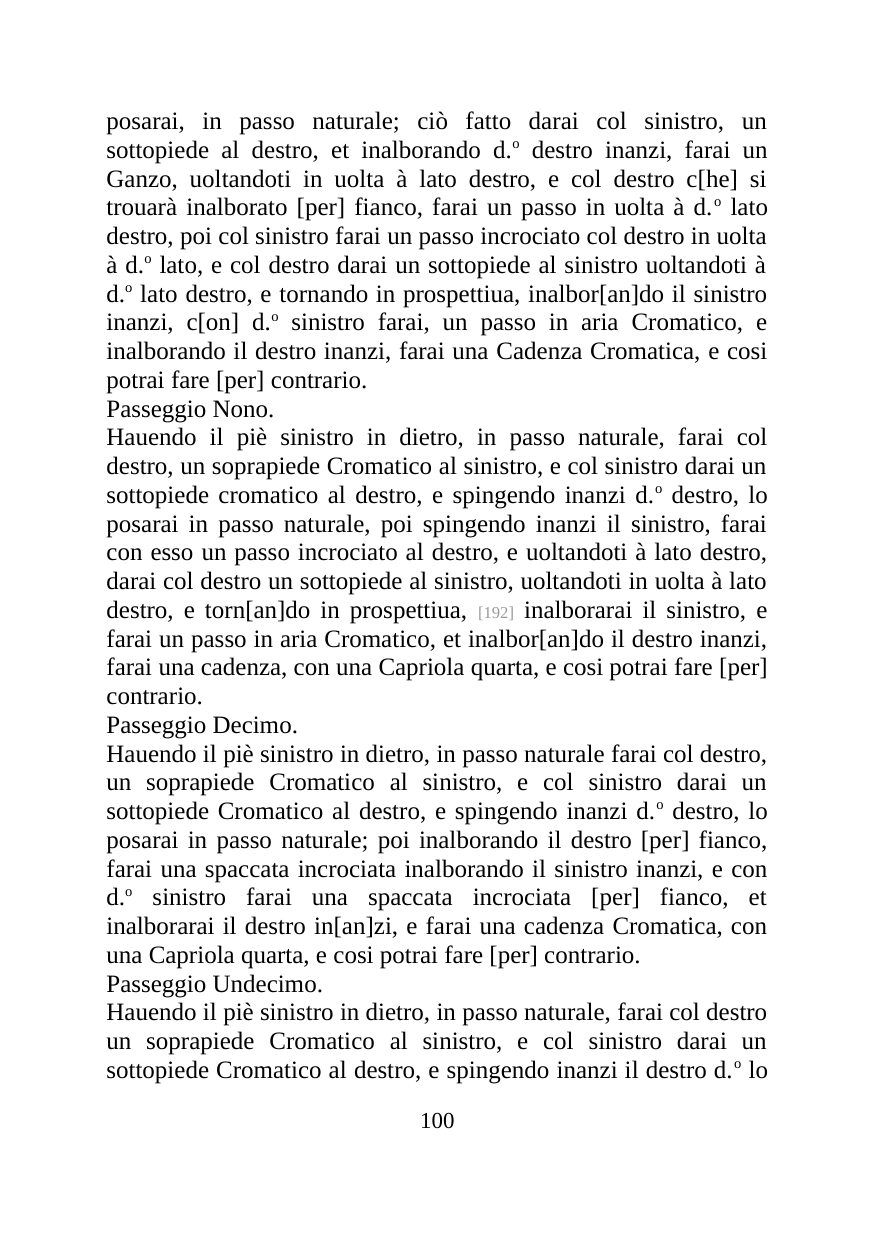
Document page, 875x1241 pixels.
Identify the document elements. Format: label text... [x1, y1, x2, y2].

text Hauendo il piè sinistro in dietro, in passo naturale, farai col destro, un soprapiede Cromatico al sinistro, e col sinistro darai un sottopiede cromatico al destro, e spingendo inanzi d.o destro, lo posarai in passo naturale, poi spingendo inanzi il sinistro, farai con esso un passo incrociato al destro, e uoltandoti à lato destro, darai col destro un sottopiede al sinistro, uoltandoti in uolta à lato destro, e torn[an]do in prospettiua, [192] inalborarai il sinistro, e farai un passo in aria Cromatico, et inalbor[an]do il destro inanzi, farai una cadenza, con una Capriola quarta, e cosi potrai fare [per] contrario. [106, 422, 768, 710]
text Passeggio Nono. [106, 394, 768, 422]
text Hauendo il piè sinistro in dietro, in passo naturale, farai col destro un soprapiede Cromatico al sinistro, e col sinistro darai un sottopiede Cromatico al destro, e spingendo inanzi il destro d.o lo [106, 997, 768, 1084]
text posarai, in passo naturale; ciò fatto darai col sinistro, un sottopiede al destro, et inalborando d.o destro inanzi, farai un Ganzo, uoltandoti in uolta à lato destro, e col destro c[he] si trouarà inalborato [per] fianco, farai un passo in uolta à d.o lato destro, poi col sinistro farai un passo incrociato col destro in uolta à d.o lato, e col destro darai un sottopiede al sinistro uoltandoti à d.o lato destro, e tornando in prospettiua, inalbor[an]do il sinistro inanzi, c[on] d.o sinistro farai, un passo in aria Cromatico, e inalborando il destro inanzi, farai una Cadenza Cromatica, e cosi potrai fare [per] contrario. [106, 106, 768, 394]
text Passeggio Decimo. [106, 710, 768, 739]
text Passeggio Undecimo. [106, 969, 768, 997]
text Hauendo il piè sinistro in dietro, in passo naturale farai col destro, un soprapiede Cromatico al sinistro, e col sinistro darai un sottopiede Cromatico al destro, e spingendo inanzi d.o destro, lo posarai in passo naturale; poi inalborando il destro [per] fianco, farai una spaccata incrociata inalborando il sinistro inanzi, e con d.o sinistro farai una spaccata incrociata [per] fianco, et inalborarai il destro in[an]zi, e farai una cadenza Cromatica, con una Capriola quarta, e cosi potrai fare [per] contrario. [106, 739, 768, 969]
